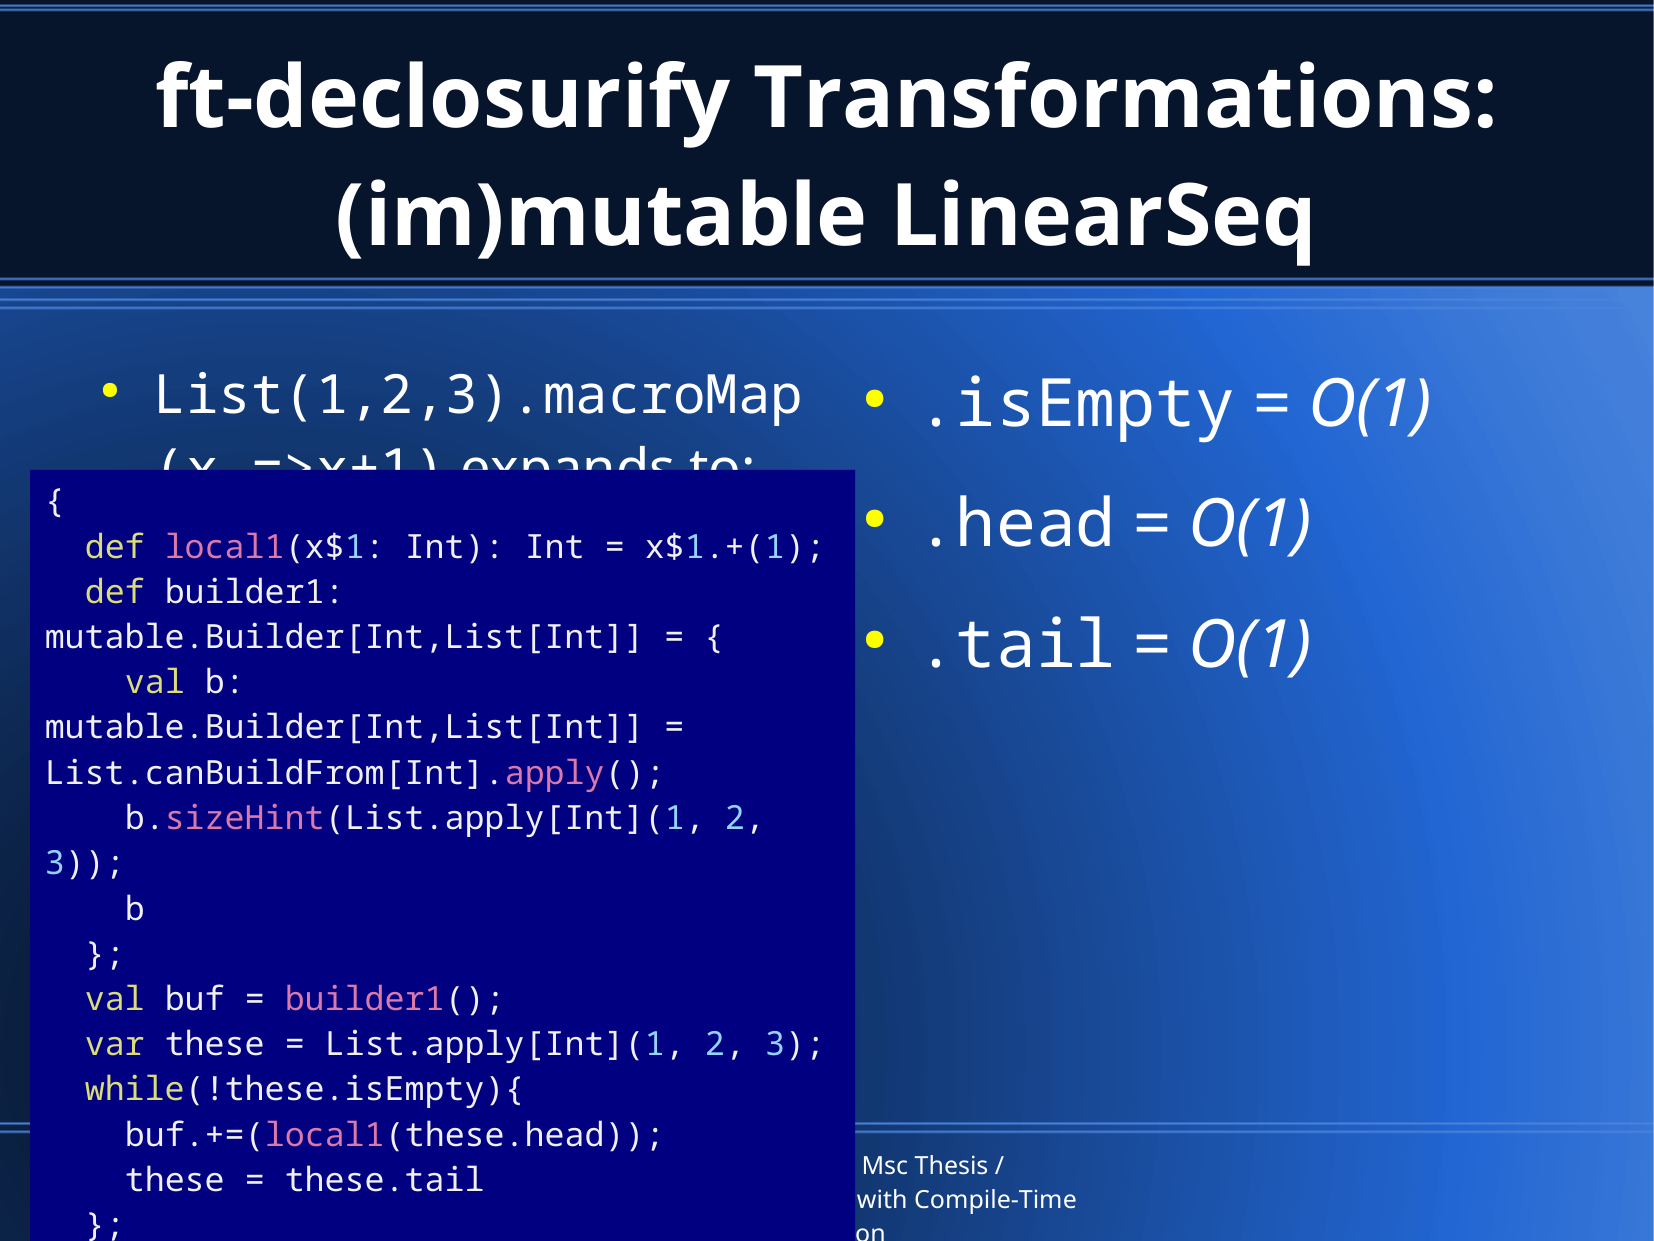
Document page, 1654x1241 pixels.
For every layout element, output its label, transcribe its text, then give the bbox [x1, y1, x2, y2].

text_box { def local1(x$1: Int): Int = x$1.+(1); def builder1: mutable.Builder[Int,List[Int]] = { val b: mutable.Builder[Int,List[Int]] = List.canBuildFrom[Int].apply(); b.sizeHint(List.apply[Int](1, 2, 3)); b }; val buf = builder1(); var these = List.apply[Int](1, 2, 3); while(!these.isEmpty){ buf.+=(local1(these.head)); these = these.tail }; buf.result } [30, 469, 856, 1051]
title ft-declosurify Transformations: (im)mutable LinearSeq [82, 49, 1571, 257]
list List(1,2,3).macroMap(x =>x+1) expands to: [82, 355, 809, 469]
picture [0, 0, 1654, 1241]
picture [859, 1230, 866, 1240]
picture [874, 1230, 881, 1241]
list .isEmpty = O(1) .head = O(1) .tail = O(1) [845, 355, 1572, 1075]
